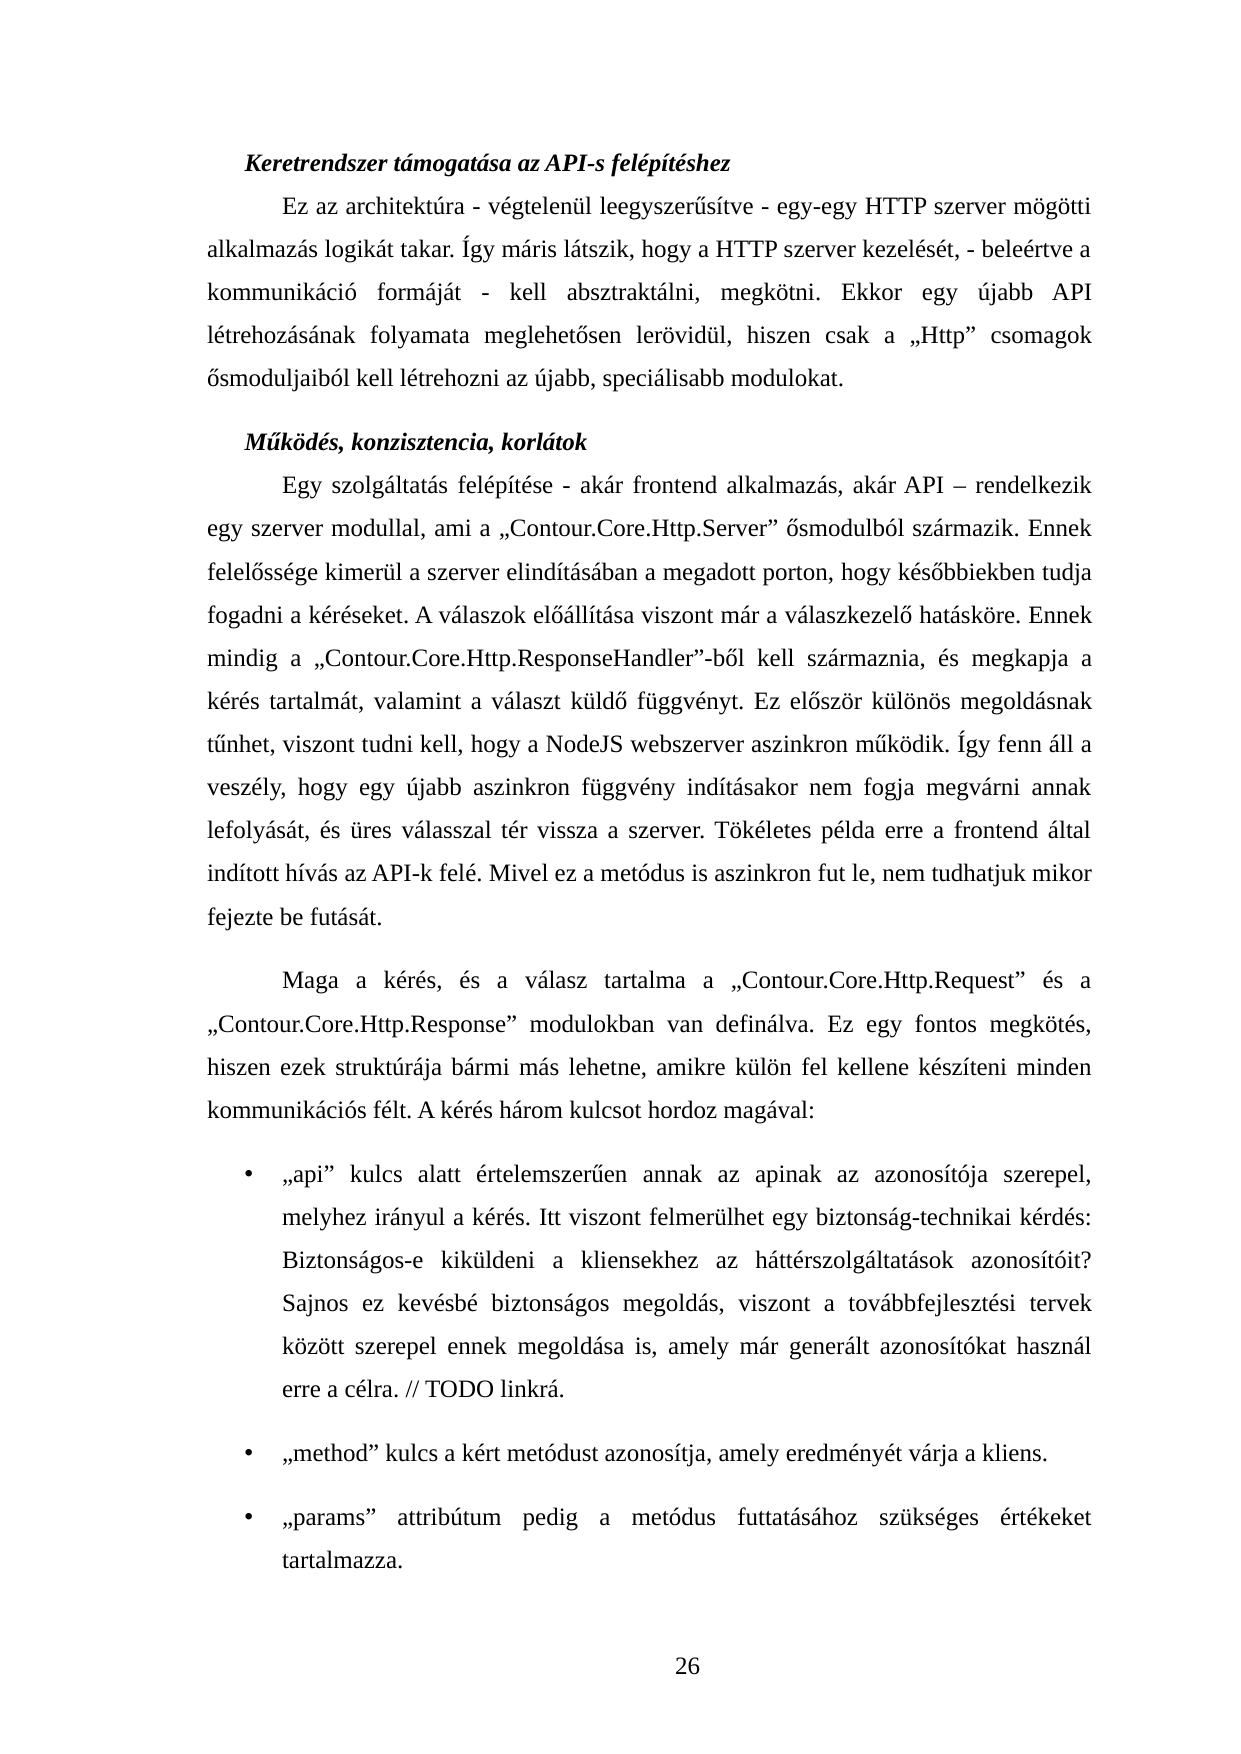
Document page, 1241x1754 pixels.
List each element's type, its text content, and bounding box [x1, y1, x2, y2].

list „method” kulcs a kért metódust azonosítja, amely eredményét várja a kliens. [244, 1438, 1092, 1467]
subtitle Működés, konzisztencia, korlátok [244, 427, 1092, 456]
subtitle Keretrendszer támogatása az API-s felépítéshez [244, 148, 1092, 176]
text Ez az architektúra - végtelenül leegyszerűsítve - egy-egy HTTP szerver mögötti alkalmazás logikát takar. Így máris látszik, hogy a HTTP szerver kezelését, - beleértve a kommunikáció formáját - kell absztraktálni, megkötni. Ekkor egy újabb API létrehozásának folyamata meglehetősen lerövidül, hiszen csak a „Http” csomagok ősmoduljaiból kell létrehozni az újabb, speciálisabb modulokat. [207, 191, 1092, 392]
text Maga a kérés, és a válasz tartalma a „Contour.Core.Http.Request” és a „Contour.Core.Http.Response” modulokban van definálva. Ez egy fontos megkötés, hiszen ezek struktúrája bármi más lehetne, amikre külön fel kellene készíteni minden kommunikációs félt. A kérés három kulcsot hordoz magával: [207, 966, 1092, 1124]
list „api” kulcs alatt értelemszerűen annak az apinak az azonosítója szerepel, melyhez irányul a kérés. Itt viszont felmerülhet egy biztonság-technikai kérdés: Biztonságos-e kiküldeni a kliensekhez az háttérszolgáltatások azonosítóit? Sajnos ez kevésbé biztonságos megoldás, viszont a továbbfejlesztési tervek között szerepel ennek megoldása is, amely már generált azonosítókat használ erre a célra. // TODO linkrá. [244, 1159, 1092, 1403]
list „params” attribútum pedig a metódus futtatásához szükséges értékeket tartalmazza. [244, 1502, 1092, 1574]
text Egy szolgáltatás felépítése - akár frontend alkalmazás, akár API – rendelkezik egy szerver modullal, ami a „Contour.Core.Http.Server” ősmodulból származik. Ennek felelőssége kimerül a szerver elindításában a megadott porton, hogy későbbiekben tudja fogadni a kéréseket. A válaszok előállítása viszont már a válaszkezelő hatásköre. Ennek mindig a „Contour.Core.Http.ResponseHandler”-ből kell származnia, és megkapja a kérés tartalmát, valamint a választ küldő függvényt. Ez először különös megoldásnak tűnhet, viszont tudni kell, hogy a NodeJS webszerver aszinkron működik. Így fenn áll a veszély, hogy egy újabb aszinkron függvény indításakor nem fogja megvárni annak lefolyását, és üres válasszal tér vissza a szerver. Tökéletes példa erre a frontend által indított hívás az API-k felé. Mivel ez a metódus is aszinkron fut le, nem tudhatjuk mikor fejezte be futását. [207, 470, 1092, 930]
